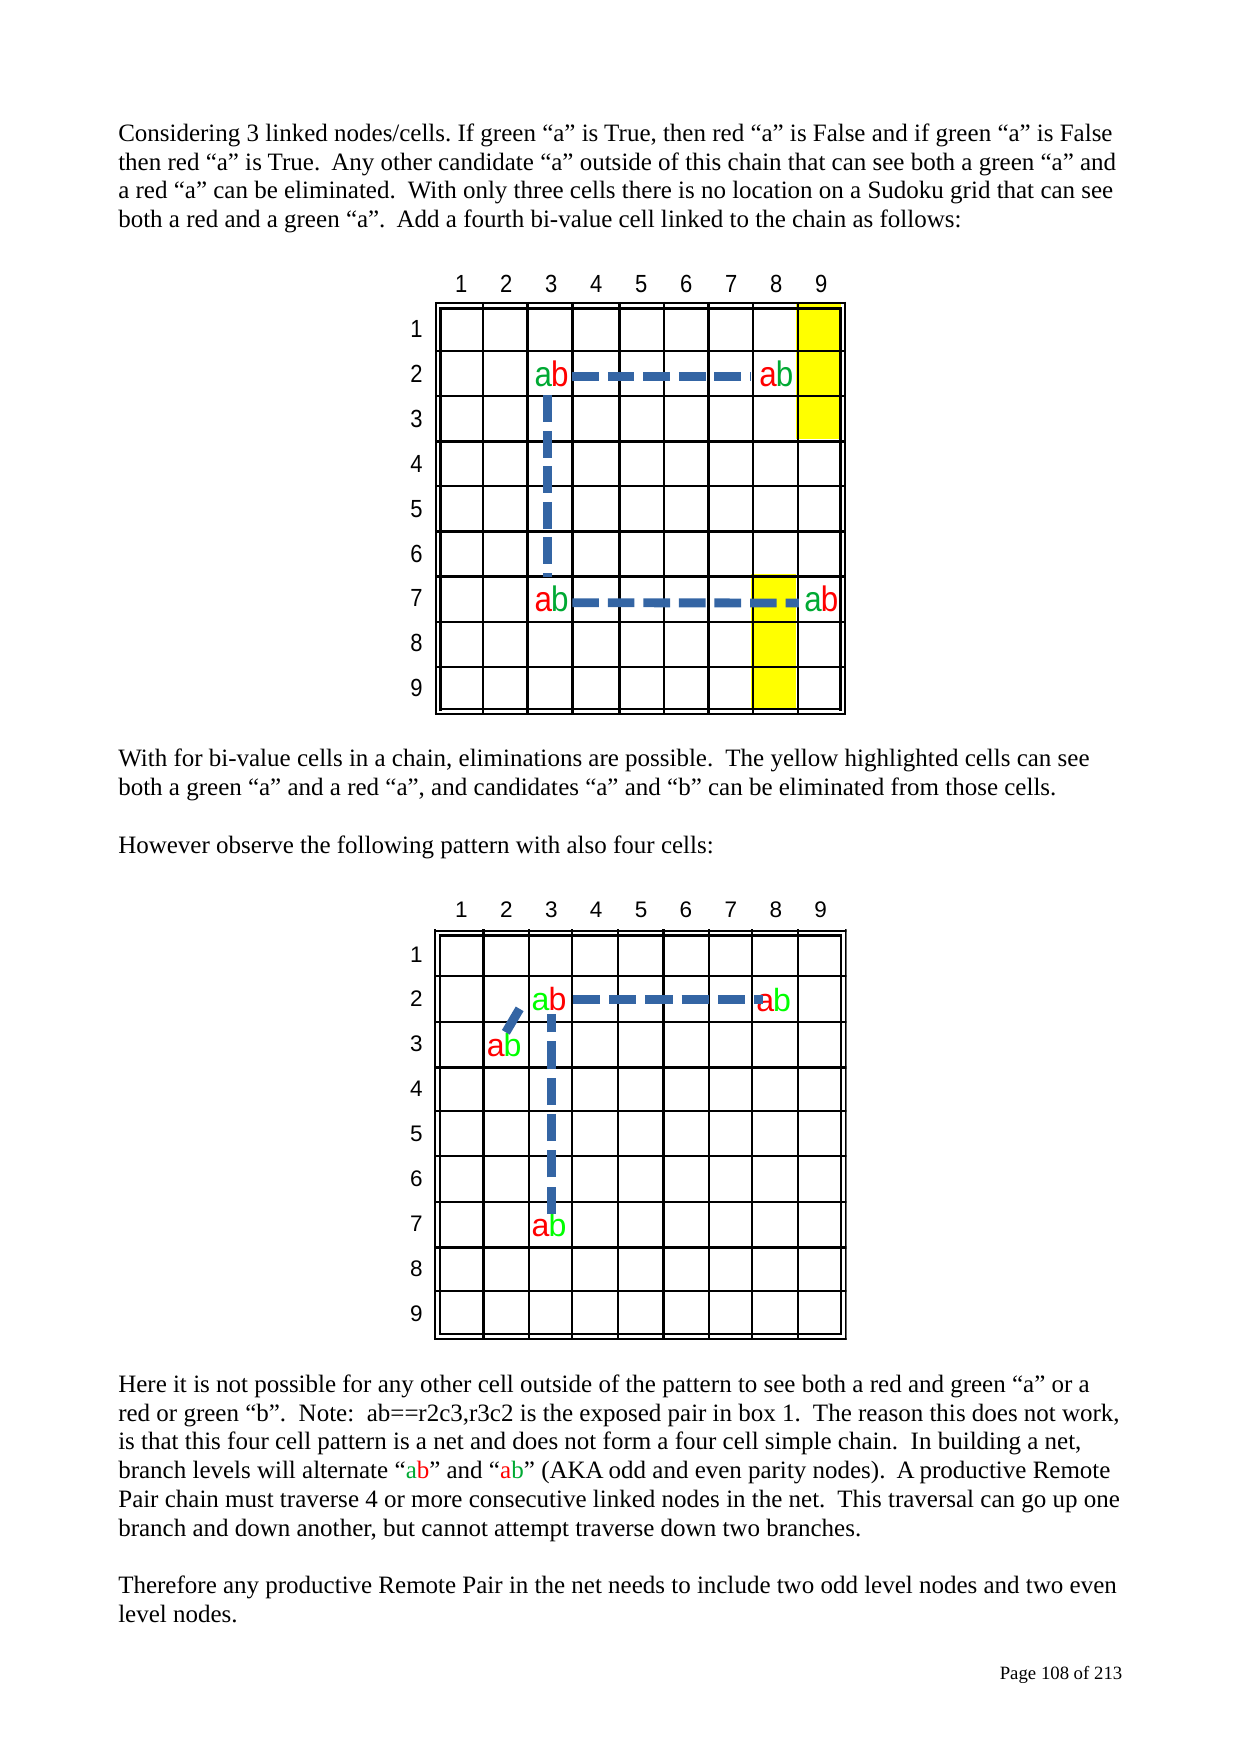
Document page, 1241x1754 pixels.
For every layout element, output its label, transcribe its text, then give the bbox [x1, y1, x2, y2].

text However observe the following pattern with also four cells: [118, 830, 1122, 858]
text With for bi-value cells in a chain, eliminations are possible. The yellow highlighted cells can see both a green “a” and a red “a”, and candidates “a” and “b” can be eliminated from those cells. [118, 743, 1122, 801]
text Therefore any productive Remote Pair in the net needs to include two odd level nodes and two even level nodes. [118, 1570, 1122, 1628]
text Considering 3 linked nodes/cells. If green “a” is True, then red “a” is False and if green “a” is False then red “a” is True. Any other candidate “a” outside of this chain that can see both a green “a” and a red “a” can be eliminated. With only three cells there is no location on a Sudoku grid that can see both a red and a green “a”. Add a fourth bi-value cell linked to the chain as follows: [118, 118, 1122, 233]
text Here it is not possible for any other cell outside of the pattern to see both a red and green “a” or a red or green “b”. Note: ab==r2c3,r3c2 is the exposed pair in box 1. The reason this does not work, is that this four cell pattern is a net and does not form a four cell simple chain. In building a net, branch levels will alternate “ab” and “ab” (AKA odd and even parity nodes). A productive Remote Pair chain must traverse 4 or more consecutive linked nodes in the net. This traversal can go up one branch and down another, but cannot attempt traverse down two branches. [118, 1369, 1122, 1541]
